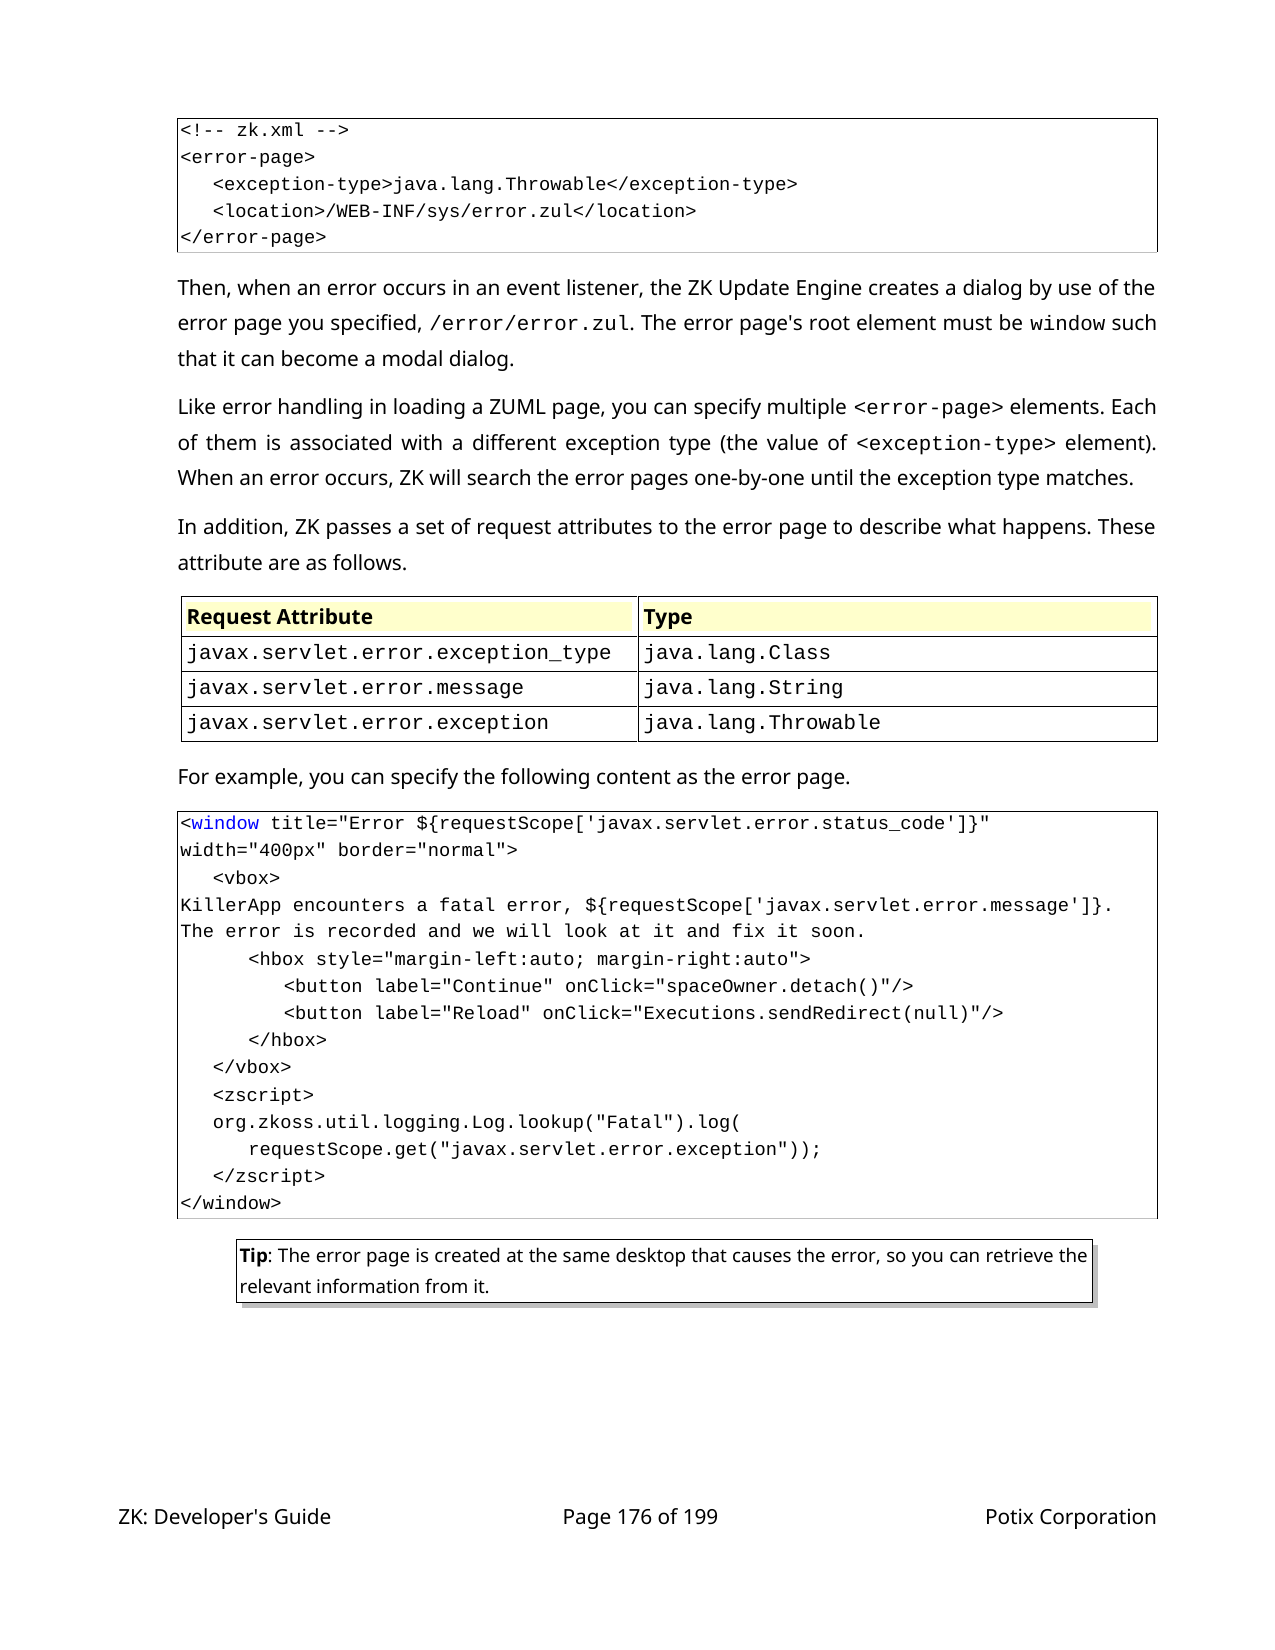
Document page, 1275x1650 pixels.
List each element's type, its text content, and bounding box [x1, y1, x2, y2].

text <button label="Reload" onClick="Executions.sendRedirect(null)"/> [178, 1001, 1157, 1025]
text Then, when an error occurs in an event listener, the ZK Update Engine creates a dialog by use of the error page you specified, /error/error.zul. The error page's root element must be window such that it can become a modal dialog. [177, 273, 1157, 372]
text <error-page> <exception-type>java.lang.Throwable</exception-type> <location>/WEB-INF/sys/error.zul</location> </error-page> [178, 145, 1157, 252]
text </window> [178, 1191, 1157, 1218]
table_cell javax.servlet.error.message [182, 672, 637, 706]
text <window title="Error ${requestScope['javax.servlet.error.status_code']}" [178, 812, 1157, 835]
text Tip: The error page is created at the same desktop that causes the error, so you can retrieve the relevant information from it. [237, 1240, 1092, 1302]
text KillerApp encounters a fatal error, ${requestScope['javax.servlet.error.message']}. The error is recorded and we will look at it and fix it soon. [178, 893, 1157, 943]
text <zscript> [178, 1082, 1157, 1107]
text org.zkoss.util.logging.Log.lookup("Fatal").log( [178, 1109, 1157, 1134]
table_header Request Attribute [182, 597, 637, 636]
text <!-- zk.xml --> [178, 119, 1157, 142]
text <vbox> [178, 866, 1157, 890]
table_cell javax.servlet.error.exception [182, 707, 637, 741]
table_cell javax.servlet.error.exception_type [182, 637, 637, 671]
text In addition, ZK passes a set of request attributes to the error page to describe what happens. These attribute are as follows. [177, 512, 1157, 576]
text <button label="Continue" onClick="spaceOwner.detach()"/> [178, 974, 1157, 998]
table_header Type [639, 597, 1157, 636]
text </vbox> [178, 1055, 1157, 1079]
table_cell java.lang.Class [639, 637, 1157, 671]
text width="400px" border="normal"> [178, 838, 1157, 863]
table_cell java.lang.Throwable [639, 707, 1157, 741]
table_cell java.lang.String [639, 672, 1157, 706]
text Like error handling in loading a ZUML page, you can specify multiple <error-page> elements. Each of them is associated with a different exception type (the value of <exception-type> element). When an error occurs, ZK will search the error pages one-by-one until the exception type matches. [177, 392, 1157, 492]
text <hbox style="margin-left:auto; margin-right:auto"> [178, 946, 1157, 971]
text </zscript> [178, 1164, 1157, 1188]
text </hbox> [178, 1028, 1157, 1052]
text requestScope.get("javax.servlet.error.exception")); [178, 1137, 1157, 1161]
text For example, you can specify the following content as the error page. [177, 762, 1157, 791]
